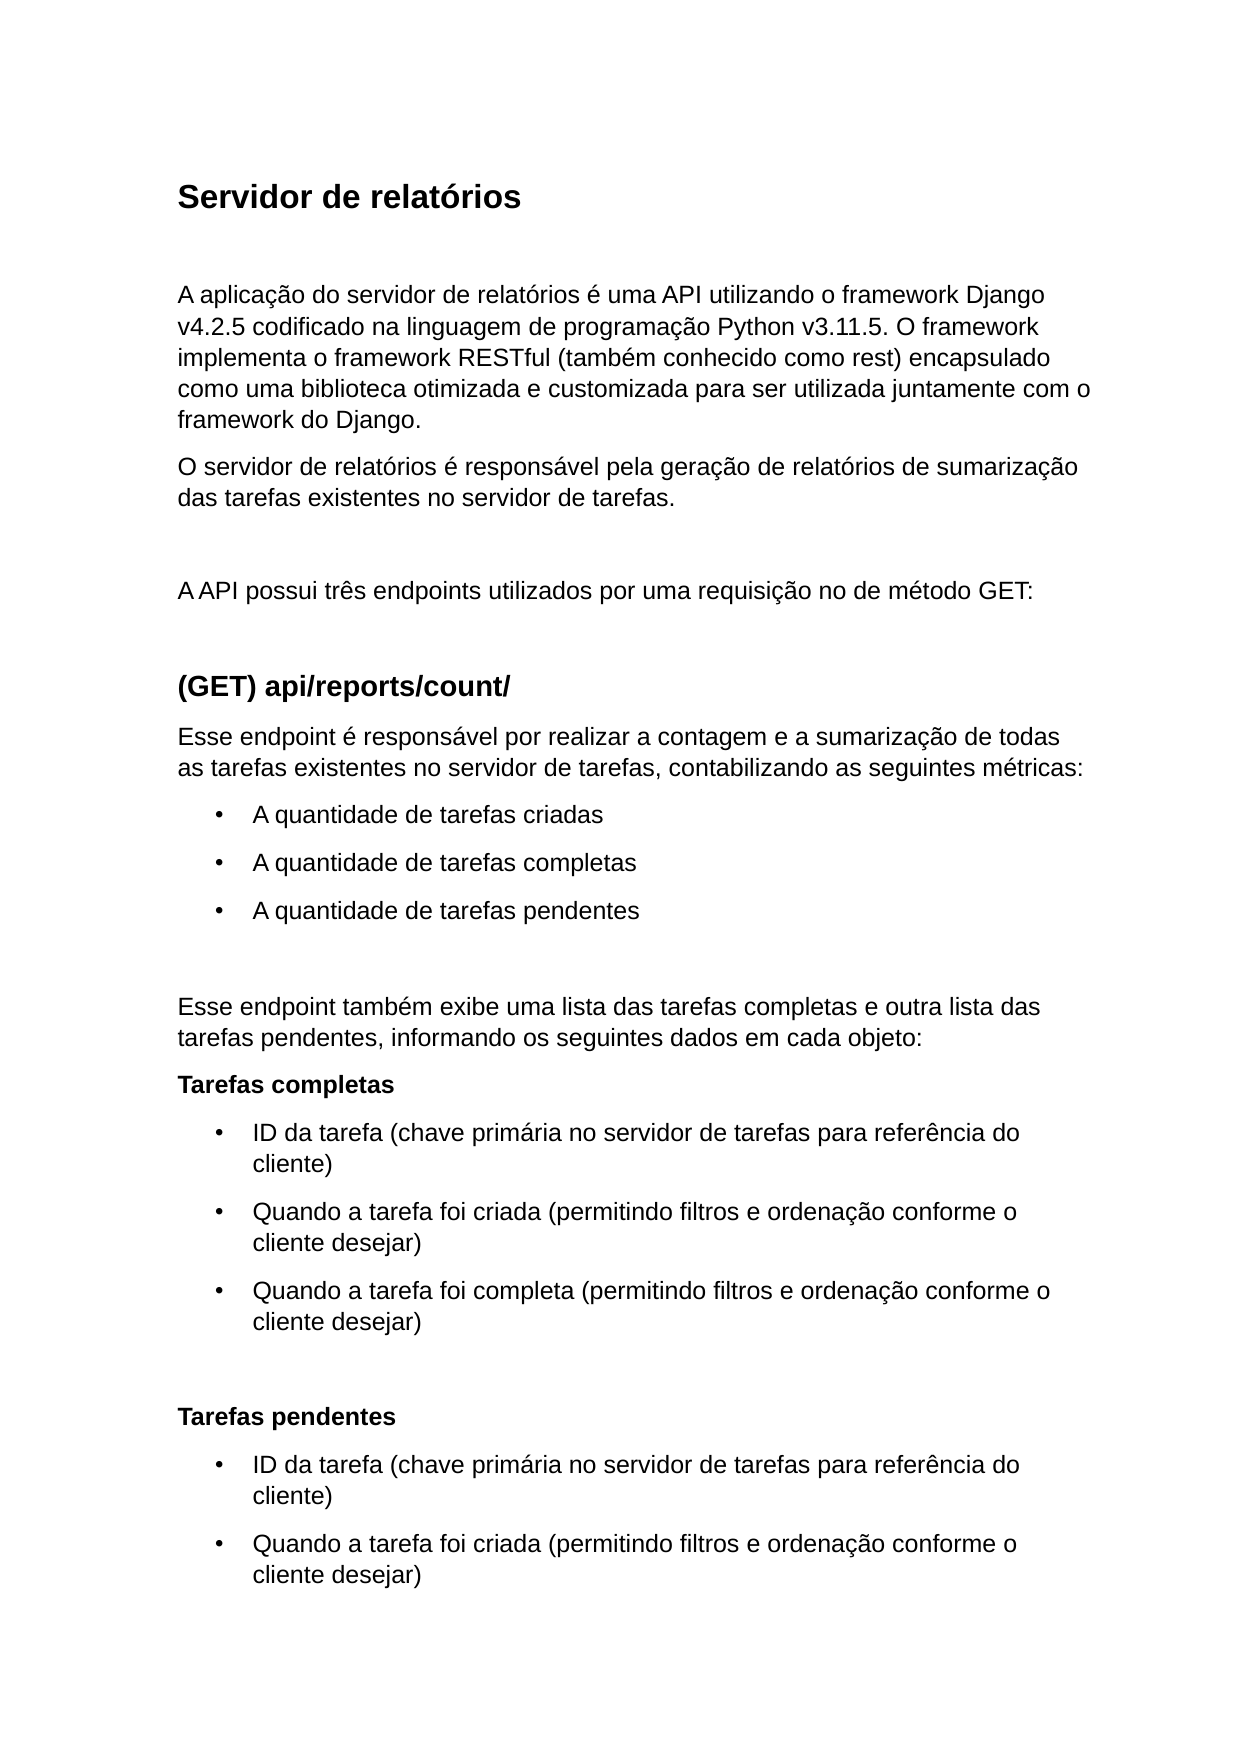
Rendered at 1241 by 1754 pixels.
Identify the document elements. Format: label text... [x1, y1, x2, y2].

list A quantidade de tarefas completas [215, 848, 1093, 877]
text A API possui três endpoints utilizados por uma requisição no de método GET: [177, 576, 1093, 605]
text Tarefas pendentes [177, 1402, 1093, 1431]
list Quando a tarefa foi completa (permitindo filtros e ordenação conforme o cliente desejar) [215, 1276, 1093, 1336]
text (GET) api/reports/count/ [177, 669, 1093, 702]
text Servidor de relatórios [177, 177, 1093, 216]
list ID da tarefa (chave primária no servidor de tarefas para referência do cliente) [215, 1118, 1093, 1178]
list ID da tarefa (chave primária no servidor de tarefas para referência do cliente) [215, 1450, 1093, 1510]
text A aplicação do servidor de relatórios é uma API utilizando o framework Django v4.2.5 codificado na linguagem de programação Python v3.11.5. O framework implementa o framework RESTful (também conhecido como rest) encapsulado como uma biblioteca otimizada e customizada para ser utilizada juntamente com o framework do Django. [177, 280, 1093, 433]
list A quantidade de tarefas criadas [215, 801, 1093, 829]
list Quando a tarefa foi criada (permitindo filtros e ordenação conforme o cliente desejar) [215, 1529, 1093, 1589]
text Tarefas completas [177, 1070, 1093, 1099]
text O servidor de relatórios é responsável pela geração de relatórios de sumarização das tarefas existentes no servidor de tarefas. [177, 452, 1093, 512]
text Esse endpoint é responsável por realizar a contagem e a sumarização de todas as tarefas existentes no servidor de tarefas, contabilizando as seguintes métricas: [177, 722, 1093, 782]
list Quando a tarefa foi criada (permitindo filtros e ordenação conforme o cliente desejar) [215, 1197, 1093, 1257]
text Esse endpoint também exibe uma lista das tarefas completas e outra lista das tarefas pendentes, informando os seguintes dados em cada objeto: [177, 992, 1093, 1051]
list A quantidade de tarefas pendentes [215, 896, 1093, 925]
